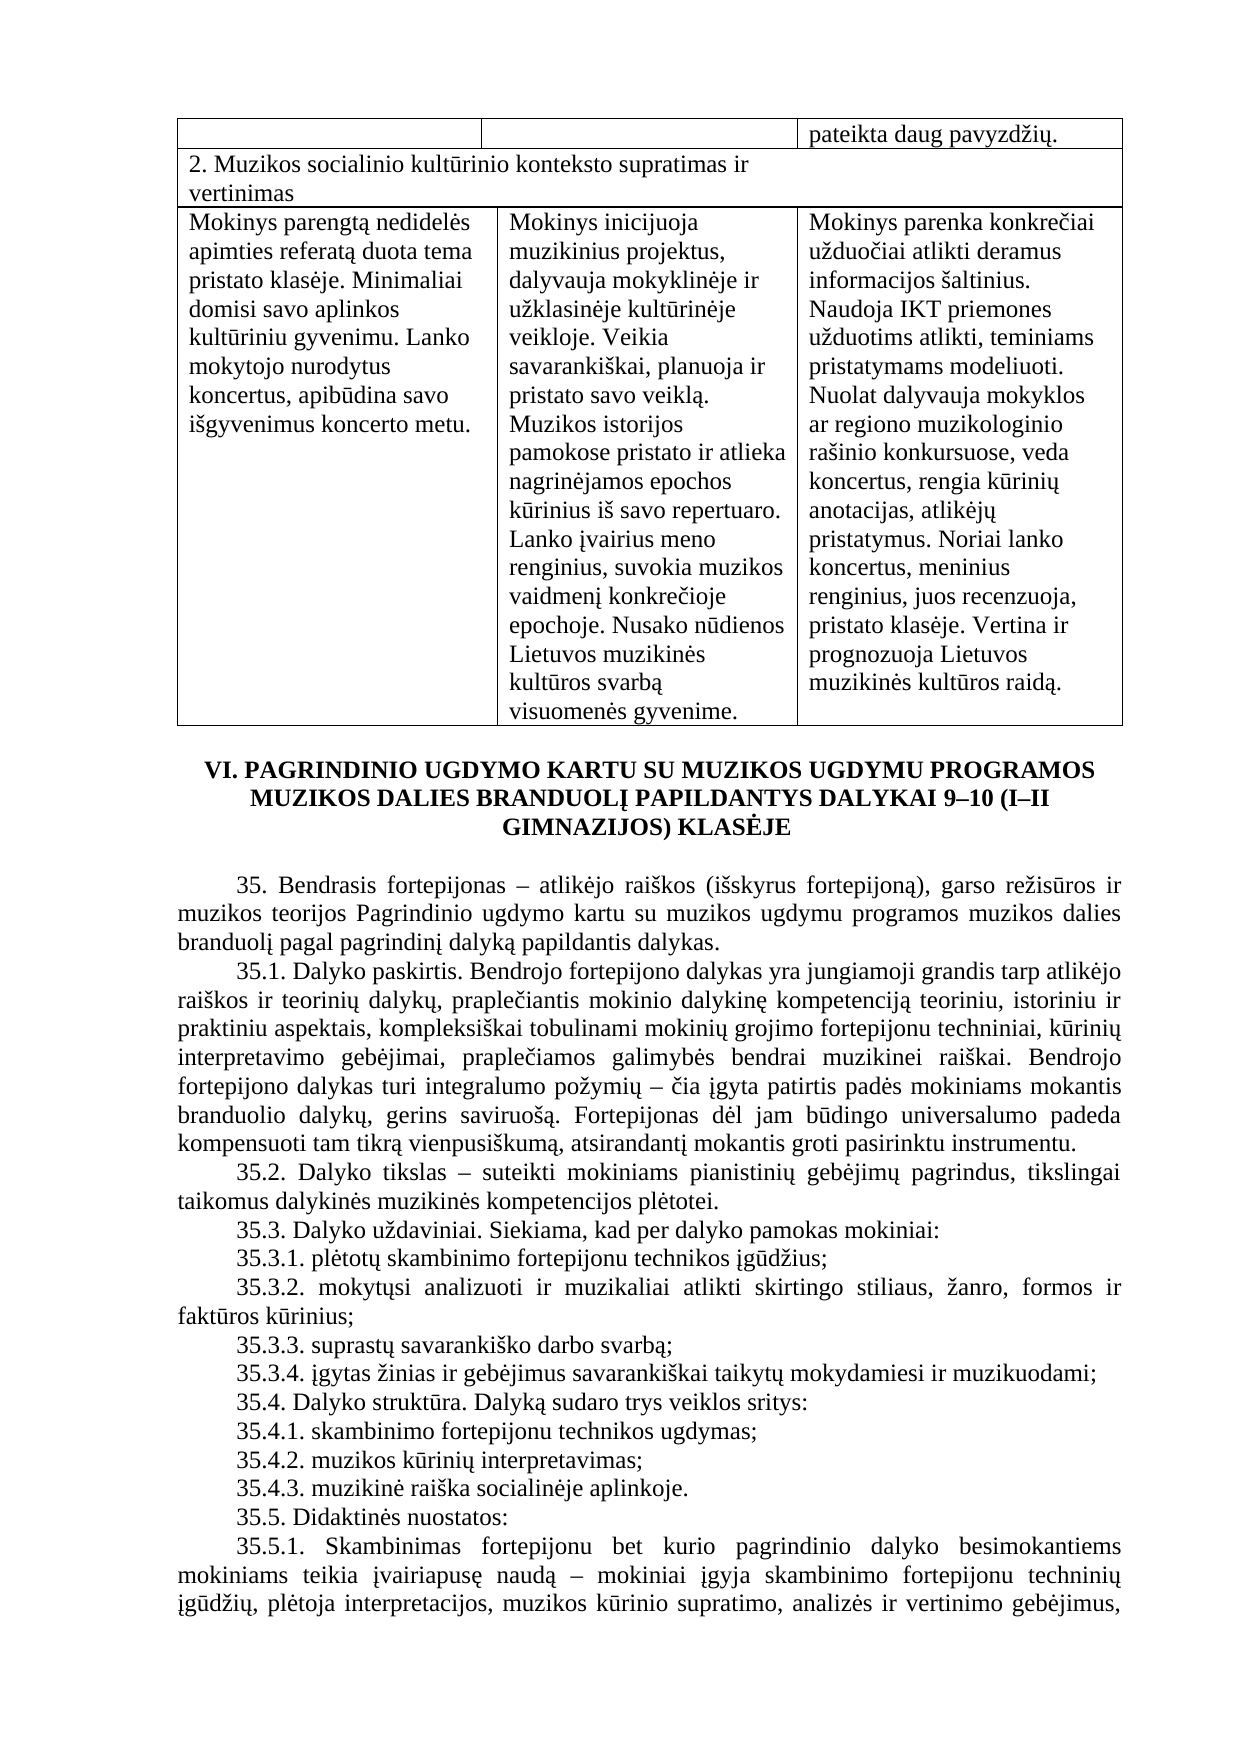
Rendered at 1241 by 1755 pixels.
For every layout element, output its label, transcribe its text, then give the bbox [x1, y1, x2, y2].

table_cell 2. Muzikos socialinio kultūrinio konteksto supratimas ir vertinimas [178, 149, 763, 206]
table_cell [764, 149, 797, 206]
text 35.3.3. suprastų savarankiško darbo svarbą; [177, 1330, 1122, 1358]
text 35. Bendrasis fortepijonas – atlikėjo raiškos (išskyrus fortepijoną), garso režisūros ir muzikos teorijos Pagrindinio ugdymo kartu su muzikos ugdymu programos muzikos dalies branduolį pagal pagrindinį dalyką papildantis dalykas. [177, 870, 1122, 956]
text 35.4. Dalyko struktūra. Dalyką sudaro trys veiklos sritys: [177, 1387, 1122, 1416]
text 35.1. Dalyko paskirtis. Bendrojo fortepijono dalykas yra jungiamoji grandis tarp atlikėjo raiškos ir teorinių dalykų, praplečiantis mokinio dalykinę kompetenciją teoriniu, istoriniu ir praktiniu aspektais, kompleksiškai tobulinami mokinių grojimo fortepijonu techniniai, kūrinių interpretavimo gebėjimai, praplečiamos galimybės bendrai muzikinei raiškai. Bendrojo fortepijono dalykas turi integralumo požymių – čia įgyta patirtis padės mokiniams mokantis branduolio dalykų, gerins saviruošą. Fortepijonas dėl jam būdingo universalumo padeda kompensuoti tam tikrą vienpusiškumą, atsirandantį mokantis groti pasirinktu instrumentu. [177, 956, 1122, 1157]
table_cell [798, 149, 1122, 206]
text 35.3.1. plėtotų skambinimo fortepijonu technikos įgūdžius; [177, 1243, 1122, 1272]
text 35.4.3. muzikinė raiška socialinėje aplinkoje. [177, 1473, 1122, 1502]
table_cell [482, 119, 797, 148]
text 35.3. Dalyko uždaviniai. Siekiama, kad per dalyko pamokas mokiniai: [177, 1215, 1122, 1243]
table_cell Mokinys inicijuoja muzikinius projektus, dalyvauja mokyklinėje ir užklasinėje kultūrinėje veikloje. Veikia savarankiškai, planuoja ir pristato savo veiklą. Muzikos istorijos pamokose pristato ir atlieka nagrinėjamos epochos kūrinius iš savo repertuaro. Lanko įvairius meno renginius, suvokia muzikos vaidmenį konkrečioje epochoje. Nusako nūdienos Lietuvos muzikinės kultūros svarbą visuomenės gyvenime. [498, 208, 797, 725]
text 35.5.1. Skambinimas fortepijonu bet kurio pagrindinio dalyko besimokantiems mokiniams teikia įvairiapusę naudą – mokiniai įgyja skambinimo fortepijonu techninių įgūdžių, plėtoja interpretacijos, muzikos kūrinio supratimo, analizės ir vertinimo gebėjimus, [177, 1531, 1122, 1617]
text 35.4.1. skambinimo fortepijonu technikos ugdymas; [177, 1416, 1122, 1445]
text 35.2. Dalyko tikslas – suteikti mokiniams pianistinių gebėjimų pagrindus, tikslingai taikomus dalykinės muzikinės kompetencijos plėtotei. [177, 1157, 1122, 1215]
text 35.5. Didaktinės nuostatos: [177, 1502, 1122, 1531]
table_cell Mokinys parengtą nedidelės apimties referatą duota tema pristato klasėje. Minimaliai domisi savo aplinkos kultūriniu gyvenimu. Lanko mokytojo nurodytus koncertus, apibūdina savo išgyvenimus koncerto metu. [178, 208, 497, 725]
table_cell [178, 119, 481, 148]
text 35.3.4. įgytas žinias ir gebėjimus savarankiškai taikytų mokydamiesi ir muzikuodami; [177, 1358, 1122, 1387]
text 35.4.2. muzikos kūrinių interpretavimas; [177, 1445, 1122, 1473]
table_cell pateikta daug pavyzdžių. [798, 119, 1122, 148]
table_cell Mokinys parenka konkrečiai užduočiai atlikti deramus informacijos šaltinius. Naudoja IKT priemones užduotims atlikti, teminiams pristatymams modeliuoti. Nuolat dalyvauja mokyklos ar regiono muzikologinio rašinio konkursuose, veda koncertus, rengia kūrinių anotacijas, atlikėjų pristatymus. Noriai lanko koncertus, meninius renginius, juos recenzuoja, pristato klasėje. Vertina ir prognozuoja Lietuvos muzikinės kultūros raidą. [798, 208, 1122, 725]
text VI. PAGRINDINIO UGDYMO KARTU SU MUZIKOS UGDYMU PROGRAMOS MUZIKOS DALIES BRANDUOLĮ PAPILDANTYS DALYKAI 9–10 (I–II GIMNAZIJOS) KLASĖJE [177, 755, 1122, 841]
text 35.3.2. mokytųsi analizuoti ir muzikaliai atlikti skirtingo stiliaus, žanro, formos ir faktūros kūrinius; [177, 1272, 1122, 1330]
